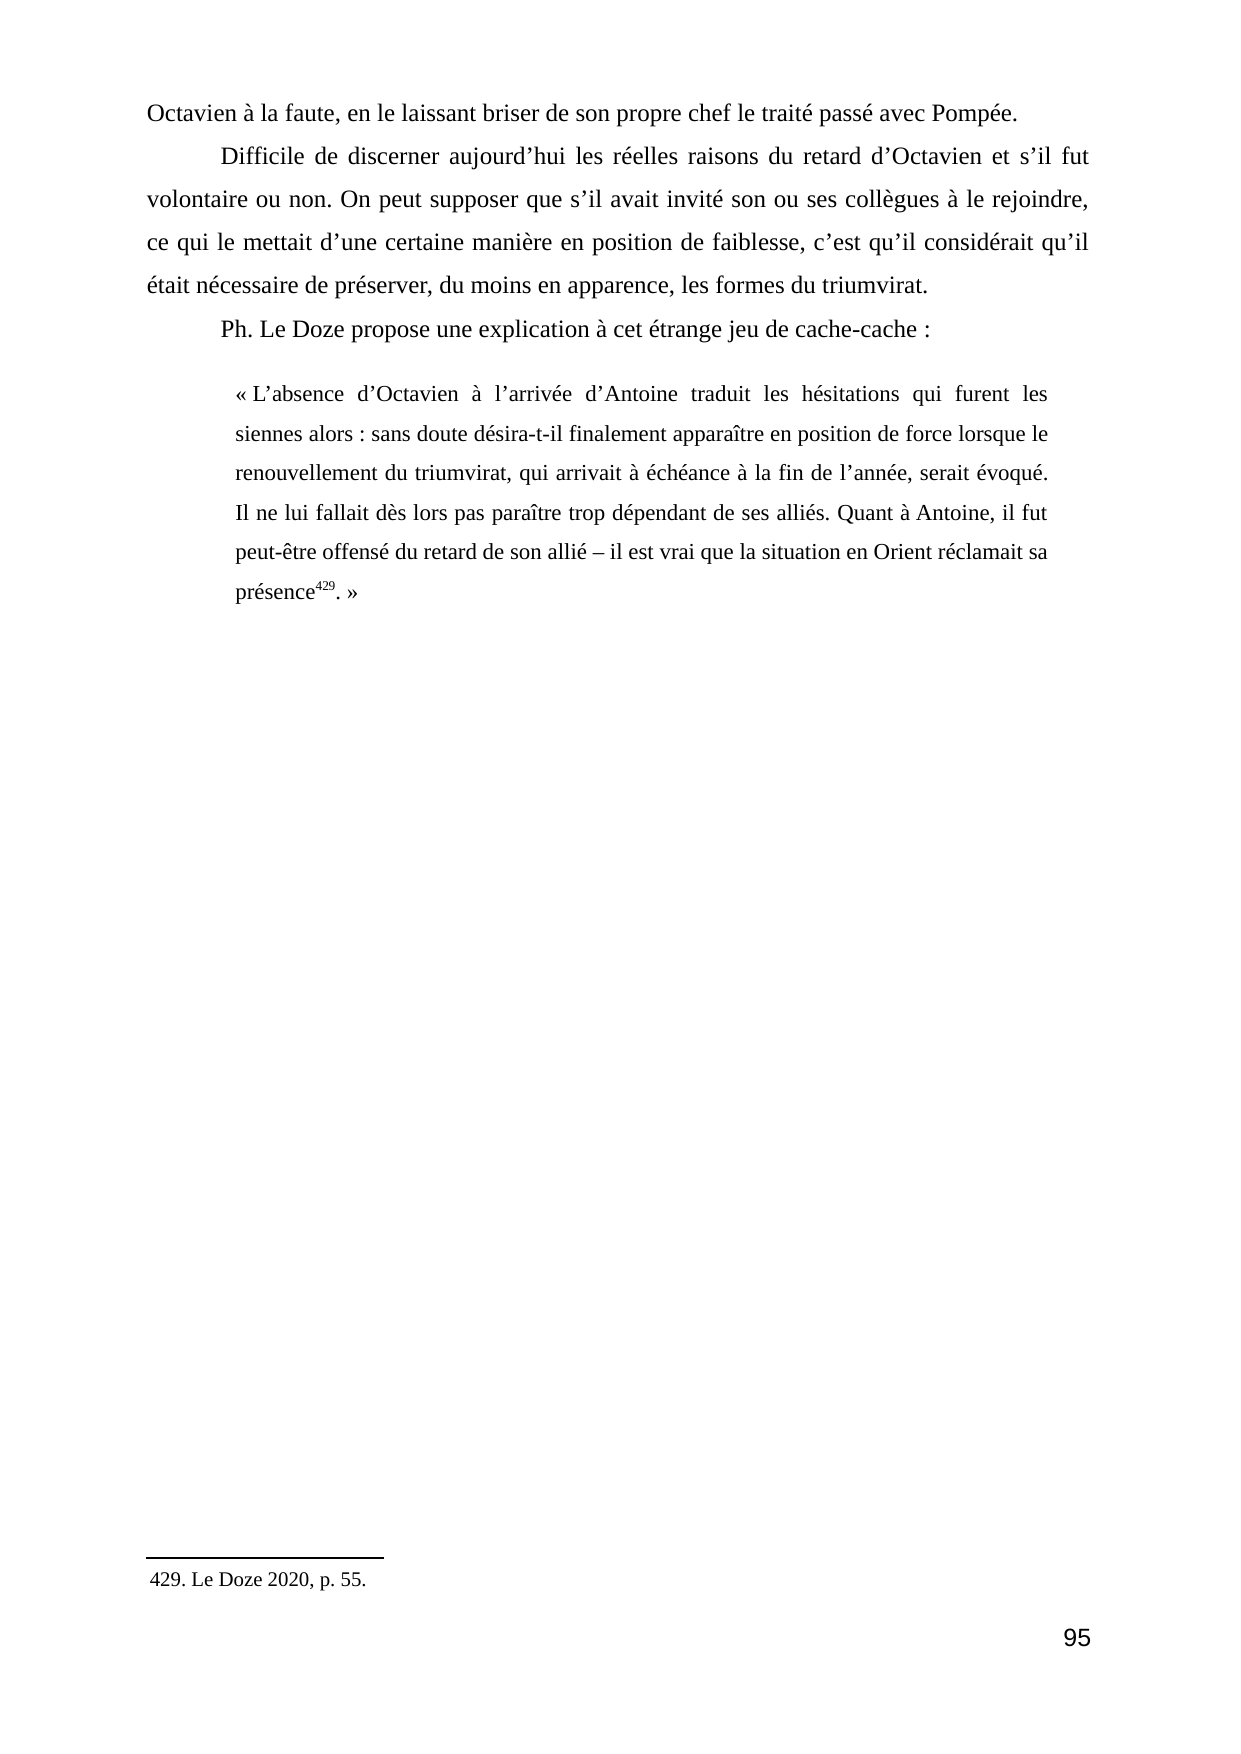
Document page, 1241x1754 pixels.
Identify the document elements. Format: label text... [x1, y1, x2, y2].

text Difficile de discerner aujourd’hui les réelles raisons du retard d’Octavien et s’il fut volontaire ou non. On peut supposer que s’il avait invité son ou ses collègues à le rejoindre, ce qui le mettait d’une certaine manière en position de faiblesse, c’est qu’il considérait qu’il était nécessaire de préserver, du moins en apparence, les formes du triumvirat. [147, 141, 1091, 299]
list « L’absence d’Octavien à l’arrivée d’Antoine traduit les hésitations qui furent les siennes alors : sans doute désira-t-il finalement apparaître en position de force lorsque le renouvellement du triumvirat, qui arrivait à échéance à la fin de l’année, serait évoqué. Il ne lui fallait dès lors pas paraître trop dépendant de ses alliés. Quant à Antoine, il fut peut-être offensé du retard de son allié – il est vrai que la situation en Orient réclamait sa présence. » [235, 380, 1049, 604]
text Octavien à la faute, en le laissant briser de son propre chef le traité passé avec Pompée. [147, 98, 1091, 127]
text Ph. Le Doze propose une explication à cet étrange jeu de cache-cache : [147, 314, 1091, 342]
text . Le Doze 2020, p. 55. [147, 1564, 1091, 1593]
